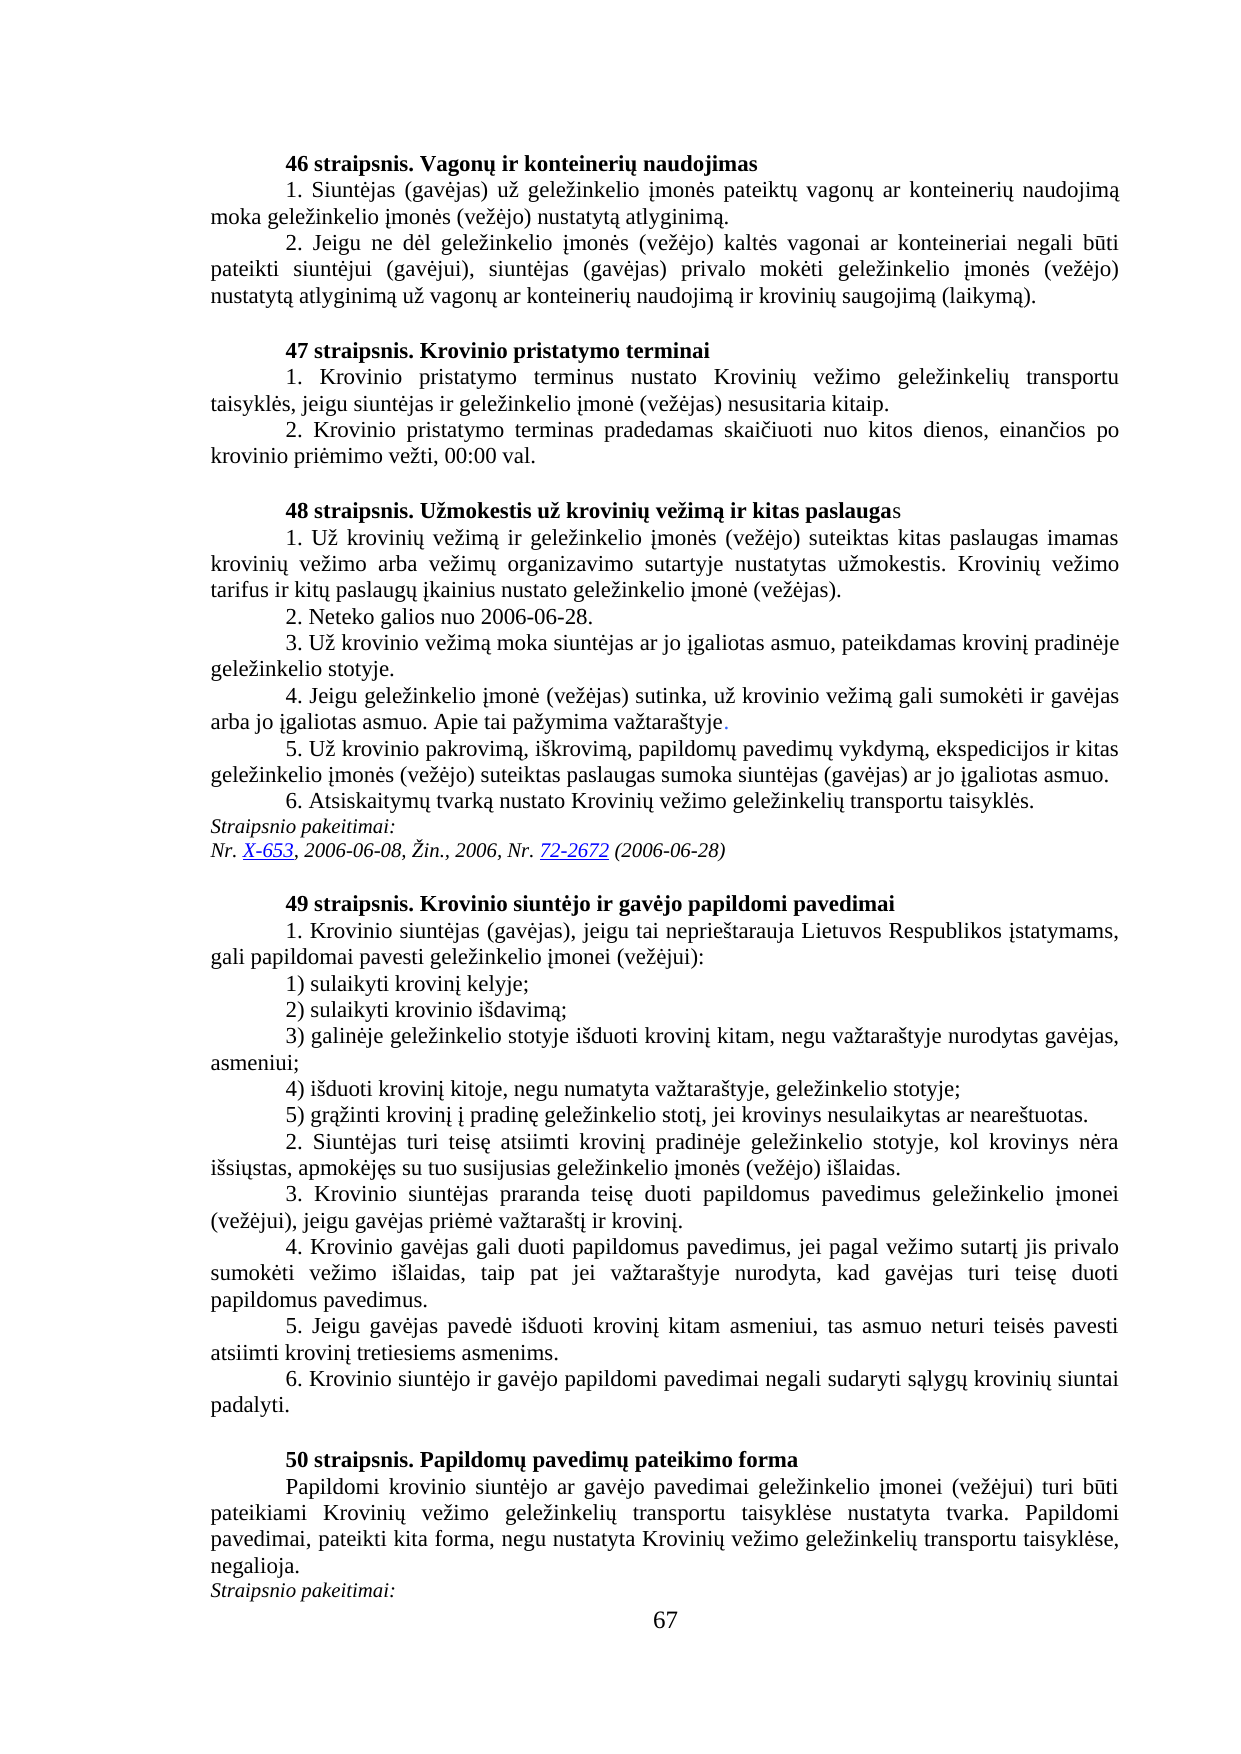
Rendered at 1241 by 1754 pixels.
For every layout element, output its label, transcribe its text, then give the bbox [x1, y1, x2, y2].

text 1. Krovinio pristatymo terminus nustato Krovinių vežimo geležinkelių transportu taisyklės, jeigu siuntėjas ir geležinkelio įmonė (vežėjas) nesusitaria kitaip. [210, 363, 1120, 416]
text 3) galinėje geležinkelio stotyje išduoti krovinį kitam, negu važtaraštyje nurodytas gavėjas, asmeniui; [210, 1022, 1120, 1075]
text 2) sulaikyti krovinio išdavimą; [210, 996, 1120, 1022]
text 2. Neteko galios nuo 2006-06-28. [210, 603, 1120, 629]
text 2. Jeigu ne dėl geležinkelio įmonės (vežėjo) kaltės vagonai ar konteineriai negali būti pateikti siuntėjui (gavėjui), siuntėjas (gavėjas) privalo mokėti geležinkelio įmonės (vežėjo) nustatytą atlyginimą už vagonų ar konteinerių naudojimą ir krovinių saugojimą (laikymą). [210, 229, 1120, 308]
text 1. Krovinio siuntėjas (gavėjas), jeigu tai neprieštarauja Lietuvos Respublikos įstatymams, gali papildomai pavesti geležinkelio įmonei (vežėjui): [210, 917, 1120, 969]
text 3. Už krovinio vežimą moka siuntėjas ar jo įgaliotas asmuo, pateikdamas krovinį pradinėje geležinkelio stotyje. [210, 629, 1120, 682]
text 5) grąžinti krovinį į pradinę geležinkelio stotį, jei krovinys nesulaikytas ar neareštuotas. [210, 1101, 1120, 1128]
text 6. Atsiskaitymų tvarką nustato Krovinių vežimo geležinkelių transportu taisyklės. [210, 787, 1120, 814]
subtitle 49 straipsnis. Krovinio siuntėjo ir gavėjo papildomi pavedimai [210, 891, 1120, 917]
subtitle 48 straipsnis. Užmokestis už krovinių vežimą ir kitas paslaugas [210, 497, 1120, 524]
text 50 straipsnis. Papildomų pavedimų pateikimo forma [210, 1446, 1120, 1473]
text 5. Už krovinio pakrovimą, iškrovimą, papildomų pavedimų vykdymą, ekspedicijos ir kitas geležinkelio įmonės (vežėjo) suteiktas paslaugas sumoka siuntėjas (gavėjas) ar jo įgaliotas asmuo. [210, 734, 1120, 787]
text Straipsnio pakeitimai: [210, 1578, 1120, 1602]
text 4. Jeigu geležinkelio įmonė (vežėjas) sutinka, už krovinio vežimą gali sumokėti ir gavėjas arba jo įgaliotas asmuo. Apie tai pažymima važtaraštyje. [210, 682, 1120, 734]
text 4) išduoti krovinį kitoje, negu numatyta važtaraštyje, geležinkelio stotyje; [210, 1075, 1120, 1101]
text 5. Jeigu gavėjas pavedė išduoti krovinį kitam asmeniui, tas asmuo neturi teisės pavesti atsiimti krovinį tretiesiems asmenims. [210, 1312, 1120, 1365]
subtitle 46 straipsnis. Vagonų ir konteinerių naudojimas [210, 150, 1120, 176]
text Straipsnio pakeitimai: [210, 814, 1120, 838]
text 4. Krovinio gavėjas gali duoti papildomus pavedimus, jei pagal vežimo sutartį jis privalo sumokėti vežimo išlaidas, taip pat jei važtaraštyje nurodyta, kad gavėjas turi teisę duoti papildomus pavedimus. [210, 1233, 1120, 1312]
text Nr. X-653, 2006-06-08, Žin., 2006, Nr. 72-2672 (2006-06-28) [210, 838, 1120, 862]
text 3. Krovinio siuntėjas praranda teisę duoti papildomus pavedimus geležinkelio įmonei (vežėjui), jeigu gavėjas priėmė važtaraštį ir krovinį. [210, 1180, 1120, 1233]
text 2. Krovinio pristatymo terminas pradedamas skaičiuoti nuo kitos dienos, einančios po krovinio priėmimo vežti, 00:00 val. [210, 416, 1120, 469]
subtitle 47 straipsnis. Krovinio pristatymo terminai [210, 337, 1120, 363]
text 1. Siuntėjas (gavėjas) už geležinkelio įmonės pateiktų vagonų ar konteinerių naudojimą moka geležinkelio įmonės (vežėjo) nustatytą atlyginimą. [210, 176, 1120, 229]
text 6. Krovinio siuntėjo ir gavėjo papildomi pavedimai negali sudaryti sąlygų krovinių siuntai padalyti. [210, 1365, 1120, 1418]
text 2. Siuntėjas turi teisę atsiimti krovinį pradinėje geležinkelio stotyje, kol krovinys nėra išsiųstas, apmokėjęs su tuo susijusias geležinkelio įmonės (vežėjo) išlaidas. [210, 1128, 1120, 1180]
text Papildomi krovinio siuntėjo ar gavėjo pavedimai geležinkelio įmonei (vežėjui) turi būti pateikiami Krovinių vežimo geležinkelių transportu taisyklėse nustatyta tvarka. Papildomi pavedimai, pateikti kita forma, negu nustatyta Krovinių vežimo geležinkelių transportu taisyklėse, negalioja. [210, 1473, 1120, 1578]
text 1) sulaikyti krovinį kelyje; [210, 969, 1120, 996]
text 1. Už krovinių vežimą ir geležinkelio įmonės (vežėjo) suteiktas kitas paslaugas imamas krovinių vežimo arba vežimų organizavimo sutartyje nustatytas užmokestis. Krovinių vežimo tarifus ir kitų paslaugų įkainius nustato geležinkelio įmonė (vežėjas). [210, 524, 1120, 603]
